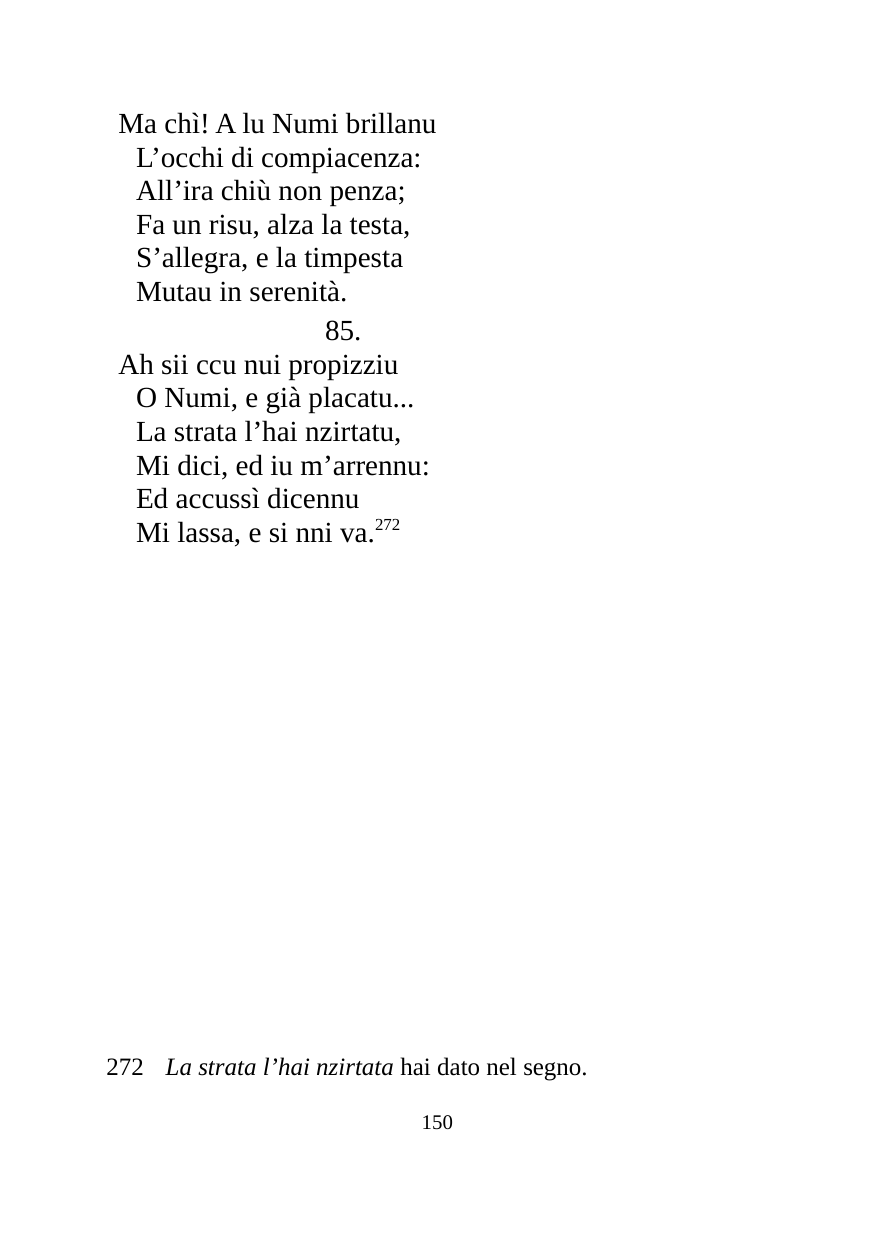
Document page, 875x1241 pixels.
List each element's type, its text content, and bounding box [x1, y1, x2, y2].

text Ma chì! A lu Numi brillanu L’occhi di compiacenza: All’ira chiù non penza; Fa un risu, alza la testa, S’allegra, e la timpesta Mutau in serenità. [118, 106, 768, 307]
text 85. [325, 313, 768, 347]
text Ah sii ccu nui propizziu O Numi, e già placatu... La strata l’hai nzirtatu, Mi dici, ed iu m’arrennu: Ed accussì dicennu Mi lassa, e si nni va. [118, 347, 768, 548]
text La strata l’hai nzirtata hai dato nel segno. [106, 1052, 768, 1080]
